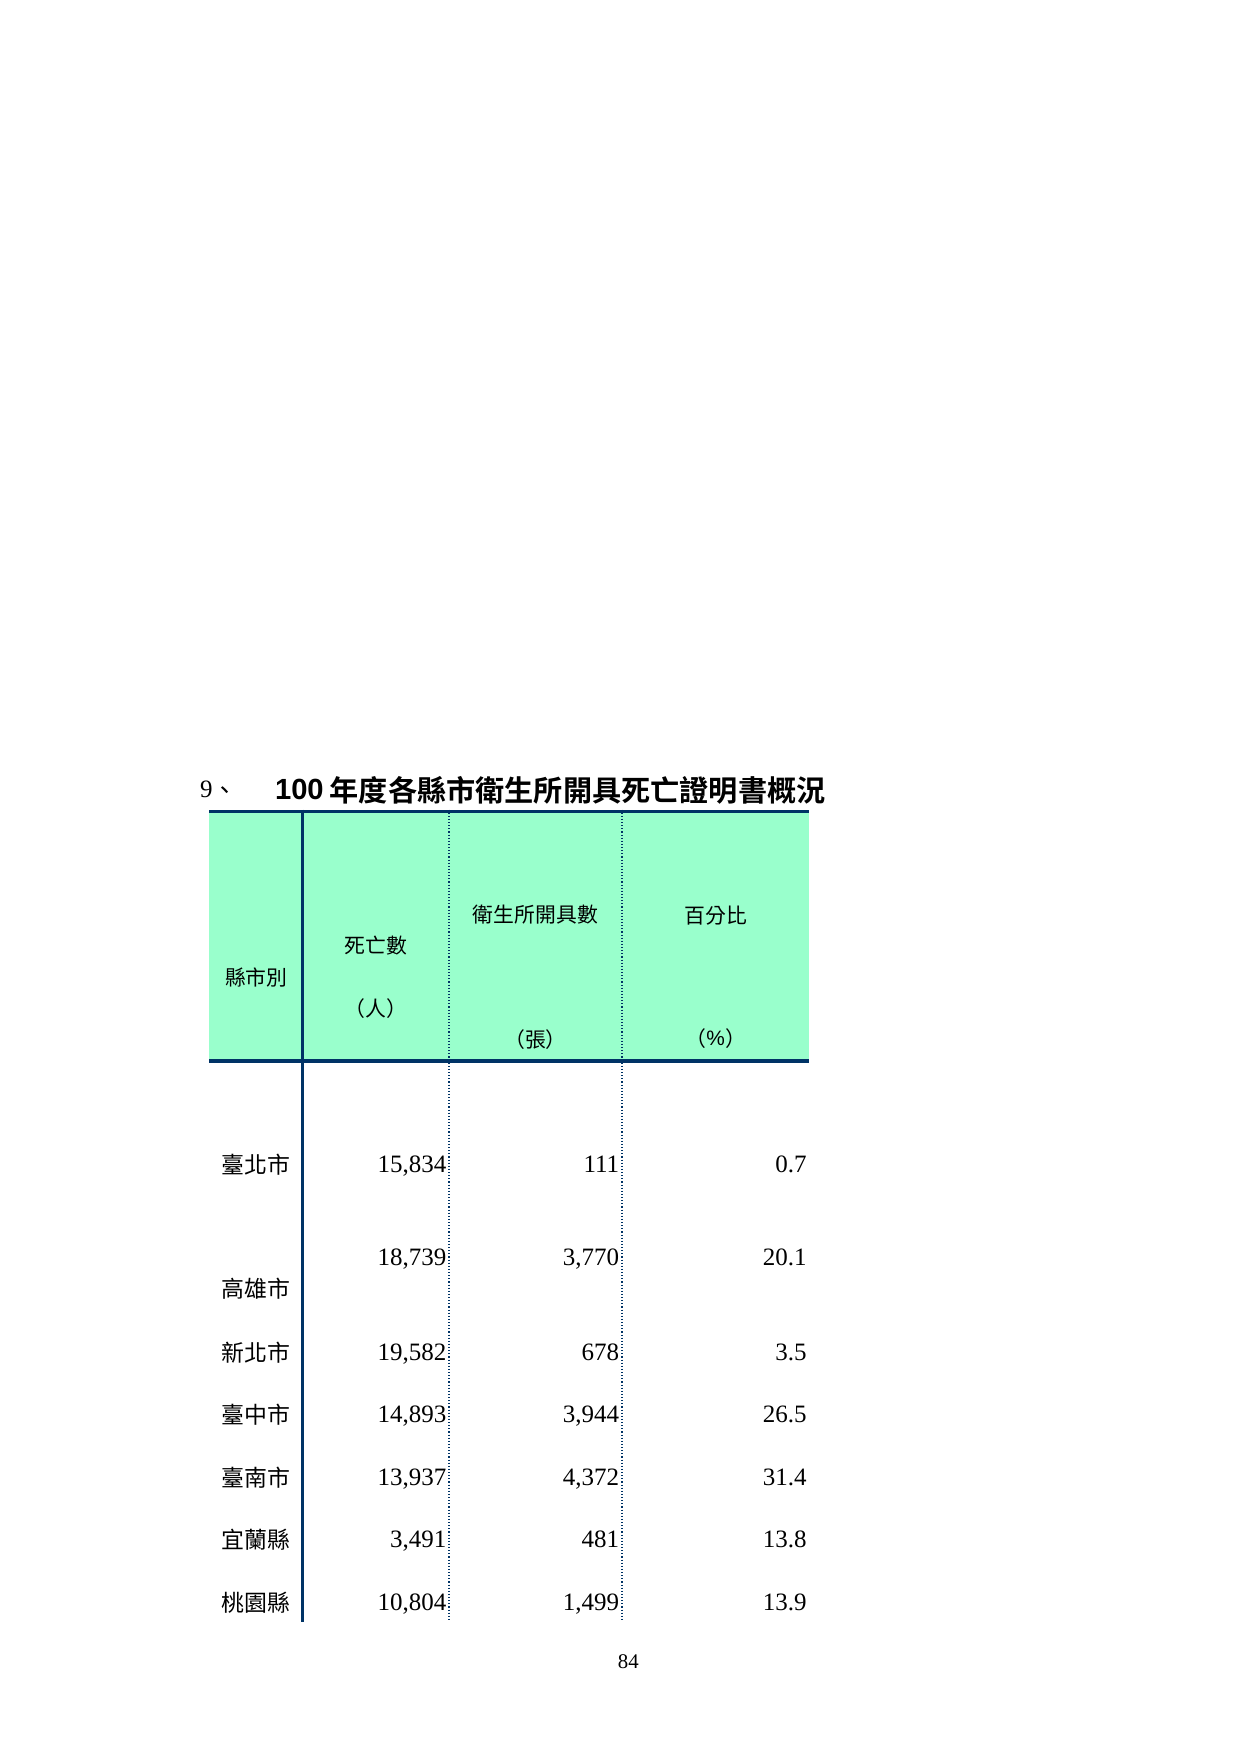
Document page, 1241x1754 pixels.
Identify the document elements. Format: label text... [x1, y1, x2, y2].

table_cell 13,937 [304, 1435, 449, 1497]
table_header 百分比 （%） [622, 813, 809, 1059]
table_cell 臺南市 [209, 1435, 301, 1497]
table_cell 3,491 [304, 1497, 449, 1559]
table_cell 1,499 [449, 1560, 622, 1622]
table_cell 15,834 [304, 1063, 449, 1184]
table_cell 111 [449, 1063, 622, 1184]
table_cell 宜蘭縣 [209, 1497, 301, 1559]
table_cell 4,372 [449, 1435, 622, 1497]
table_cell 31.4 [622, 1435, 809, 1497]
table_header 縣市別 [209, 813, 301, 1059]
table_cell 13.9 [622, 1560, 809, 1622]
table_cell 3.5 [622, 1308, 809, 1372]
table_cell 新北市 [209, 1308, 301, 1372]
table_cell 3,944 [449, 1372, 622, 1434]
table_cell 10,804 [304, 1560, 449, 1622]
table_cell 18,739 [304, 1185, 449, 1308]
table_cell 13.8 [622, 1497, 809, 1559]
table_header 衛生所開具數 （張） [449, 813, 622, 1059]
list 100年度各縣市衛生所開具死亡證明書概況 [200, 747, 1106, 809]
table_cell 14,893 [304, 1372, 449, 1434]
table_cell 481 [449, 1497, 622, 1559]
table_cell 臺北市 [209, 1063, 301, 1184]
table_cell 19,582 [304, 1308, 449, 1372]
table_cell 0.7 [622, 1063, 809, 1184]
table_cell 20.1 [622, 1185, 809, 1308]
table_cell 26.5 [622, 1372, 809, 1434]
table_header 死亡數 （人） [304, 813, 449, 1059]
table_cell 高雄市 [209, 1185, 301, 1308]
table_cell 臺中市 [209, 1372, 301, 1434]
table_cell 桃園縣 [209, 1560, 301, 1622]
table_cell 3,770 [449, 1185, 622, 1308]
table_cell 678 [449, 1308, 622, 1372]
